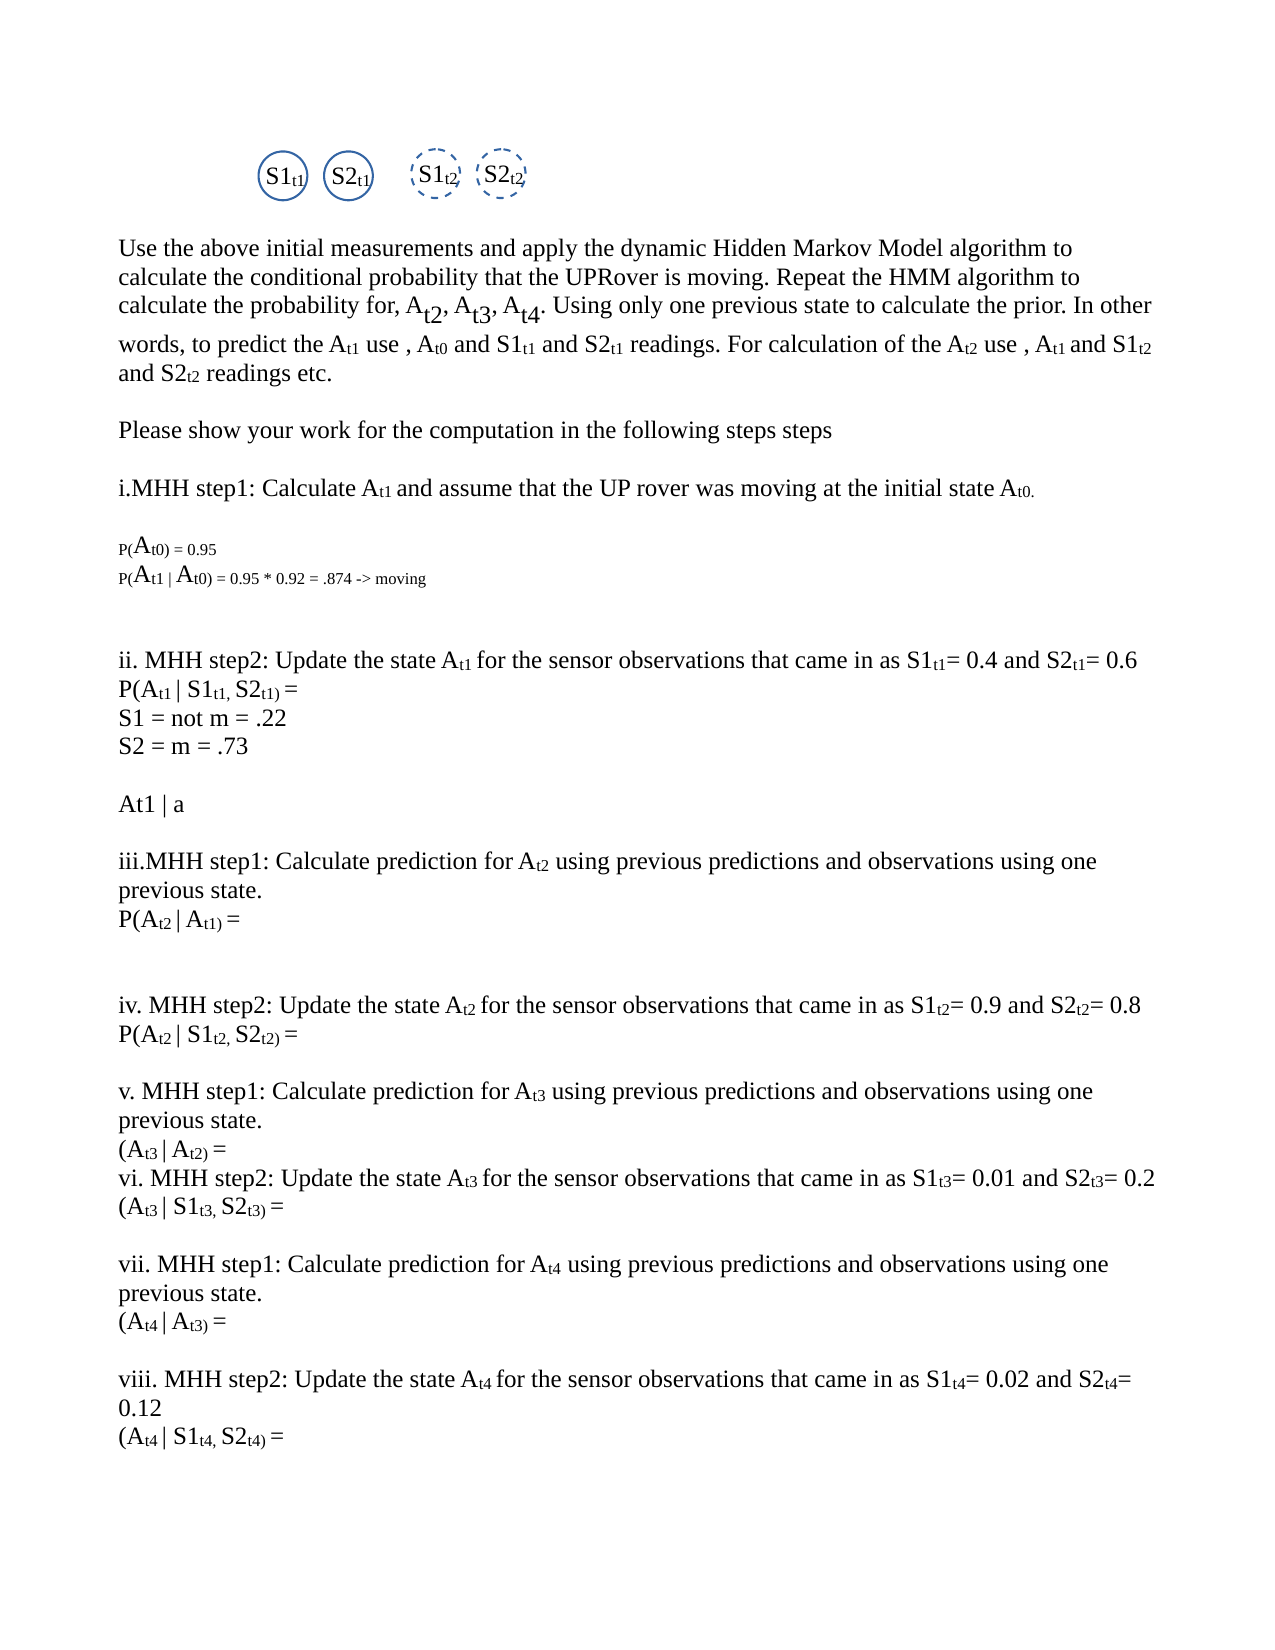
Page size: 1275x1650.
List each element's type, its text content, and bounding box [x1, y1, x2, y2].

text iv. MHH step2: Update the state At2 for the sensor observations that came in as S1t2= 0.9 and S2t2= 0.8 [118, 990, 1157, 1019]
text At1 | a [118, 789, 1157, 818]
text vi. MHH step2: Update the state At3 for the sensor observations that came in as S1t3= 0.01 and S2t3= 0.2 [118, 1163, 1157, 1191]
text viii. MHH step2: Update the state At4 for the sensor observations that came in as S1t4= 0.02 and S2t4= 0.12 [118, 1364, 1157, 1421]
text P(At0) = 0.95 [118, 530, 1157, 559]
text P(At1 | At0) = 0.95 * 0.92 = .874 -> moving [118, 559, 1157, 588]
text vii. MHH step1: Calculate prediction for At4 using previous predictions and observations using one previous state. [118, 1249, 1157, 1306]
text (At3 | S1t3, S2t3) = [118, 1191, 1157, 1220]
text (At4 | At3) = [118, 1306, 1157, 1335]
text ii. MHH step2: Update the state At1 for the sensor observations that came in as S1t1= 0.4 and S2t1= 0.6 [118, 645, 1157, 674]
text (At4 | S1t4, S2t4) = [118, 1421, 1157, 1450]
text P(At2 | At1) = [118, 904, 1157, 933]
text Please show your work for the computation in the following steps steps [118, 415, 1157, 444]
text v. MHH step1: Calculate prediction for At3 using previous predictions and observations using one previous state. [118, 1076, 1157, 1134]
text S1 = not m = .22 [118, 703, 1157, 731]
text S2 = m = .73 [118, 731, 1157, 760]
text P(At1 | S1t1, S2t1) = [118, 674, 1157, 703]
text iii.MHH step1: Calculate prediction for At2 using previous predictions and observations using one previous state. [118, 846, 1157, 904]
text Use the above initial measurements and apply the dynamic Hidden Markov Model algorithm to calculate the conditional probability that the UPRover is moving. Repeat the HMM algorithm to calculate the probability for, At2, At3, At4. Using only one previous state to calculate the prior. In other words, to predict the At1 use , At0 and S1t1 and S2t1 readings. For calculation of the At2 use , At1 and S1t2 and S2t2 readings etc. [118, 233, 1157, 386]
text P(At2 | S1t2, S2t2) = [118, 1019, 1157, 1048]
text i.MHH step1: Calculate At1 and assume that the UP rover was moving at the initial state At0. [118, 473, 1157, 501]
text (At3 | At2) = [118, 1134, 1157, 1163]
